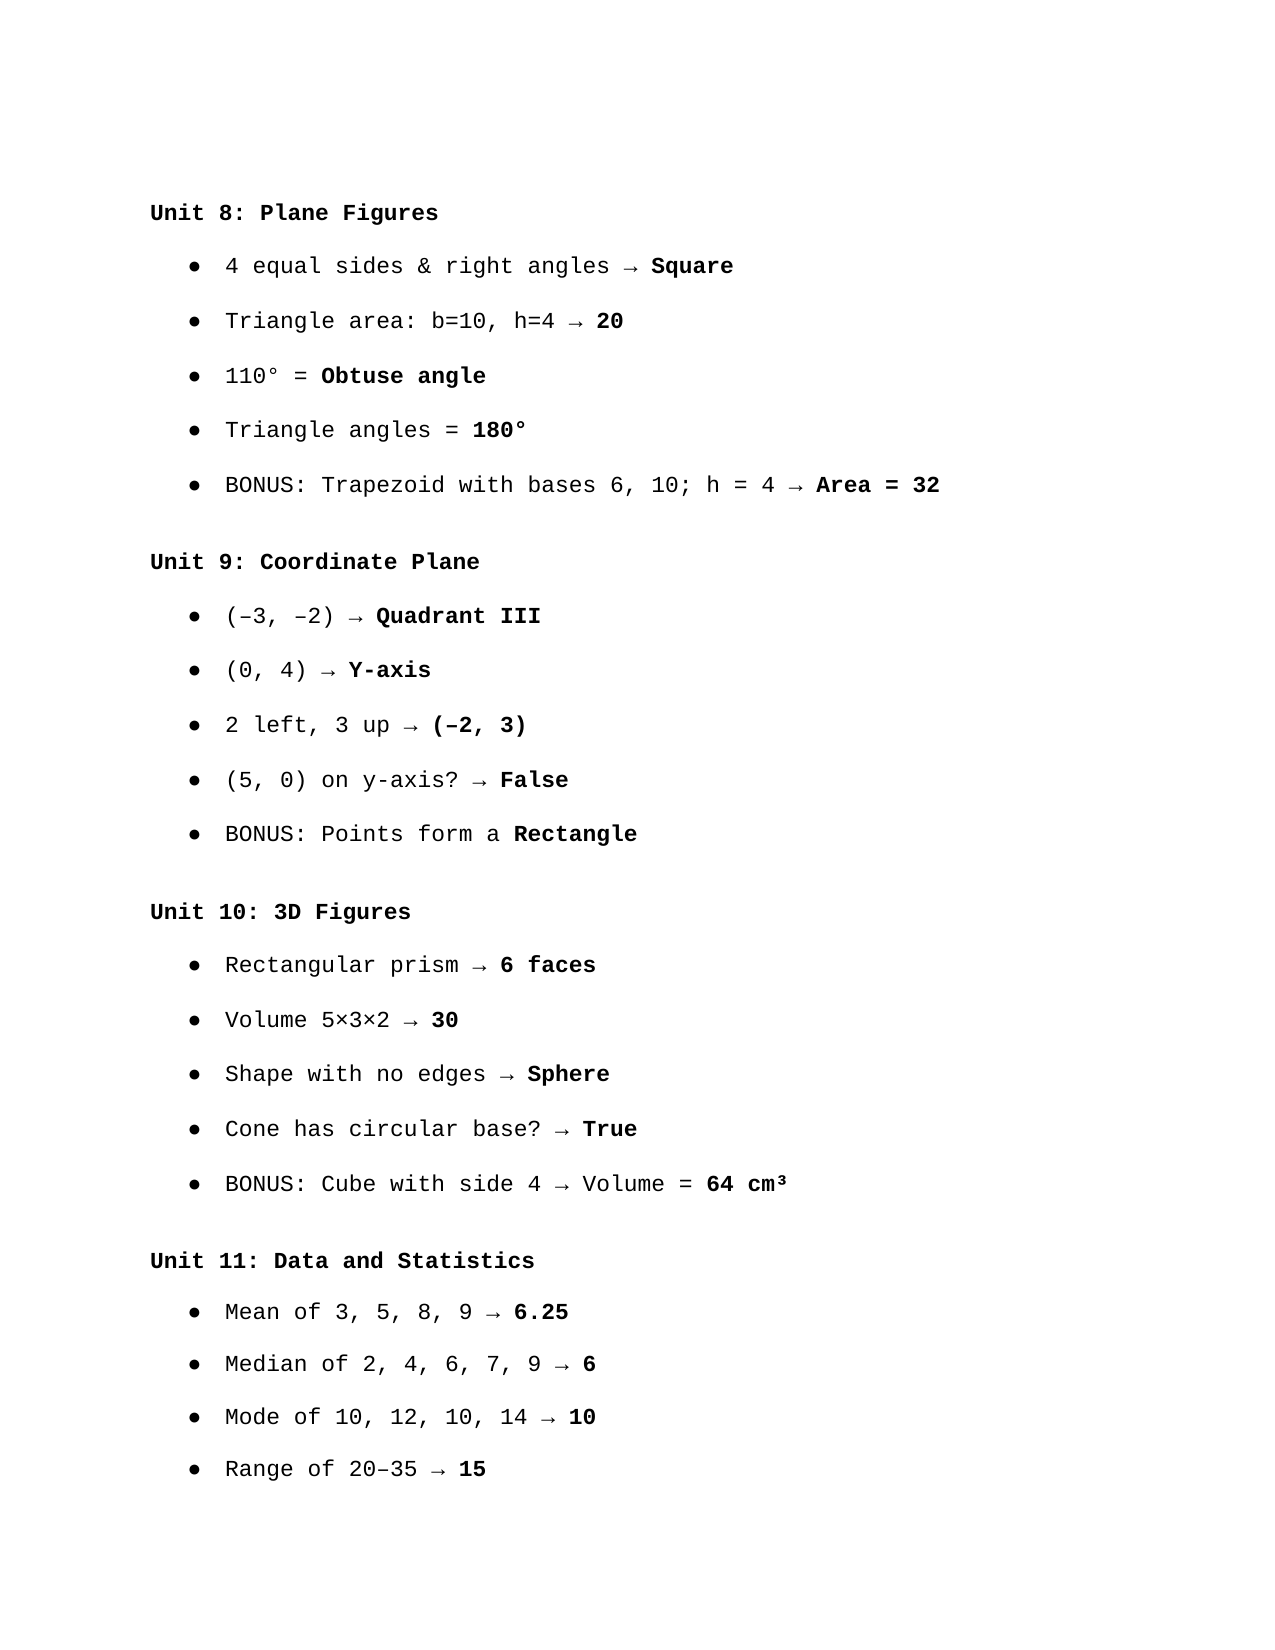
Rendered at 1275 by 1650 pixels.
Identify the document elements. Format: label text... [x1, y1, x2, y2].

list [187, 150, 1125, 176]
list BONUS: Trapezoid with bases 6, 10; h = 4 → Area = 32 [187, 471, 1125, 526]
list Median of 2, 4, 6, 7, 9 → 6 [187, 1353, 1125, 1405]
list BONUS: Points form a Rectangle [187, 820, 1125, 875]
list Mode of 10, 12, 10, 14 → 10 [187, 1405, 1125, 1457]
list Volume 5×3×2 → 30 [187, 1006, 1125, 1060]
list Shape with no edges → Sphere [187, 1060, 1125, 1115]
text Unit 8: Plane Figures [150, 201, 1125, 227]
list 110° = Obtuse angle [187, 362, 1125, 416]
text Unit 10: 3D Figures [150, 900, 1125, 926]
text Unit 9: Coordinate Plane [150, 551, 1125, 577]
list Triangle area: b=10, h=4 → 20 [187, 307, 1125, 362]
list Triangle angles = 180° [187, 416, 1125, 471]
list Cone has circular base? → True [187, 1115, 1125, 1170]
list 4 equal sides & right angles → Square [187, 252, 1125, 307]
list (5, 0) on y-axis? → False [187, 766, 1125, 820]
text Unit 11: Data and Statistics [150, 1249, 1125, 1275]
list Mean of 3, 5, 8, 9 → 6.25 [187, 1300, 1125, 1353]
list Rectangular prism → 6 faces [187, 951, 1125, 1006]
list Range of 20–35 → 15 [187, 1457, 1125, 1483]
list (0, 4) → Y-axis [187, 656, 1125, 711]
list (–3, –2) → Quadrant III [187, 602, 1125, 656]
list BONUS: Cube with side 4 → Volume = 64 cm³ [187, 1170, 1125, 1224]
list 2 left, 3 up → (–2, 3) [187, 711, 1125, 766]
